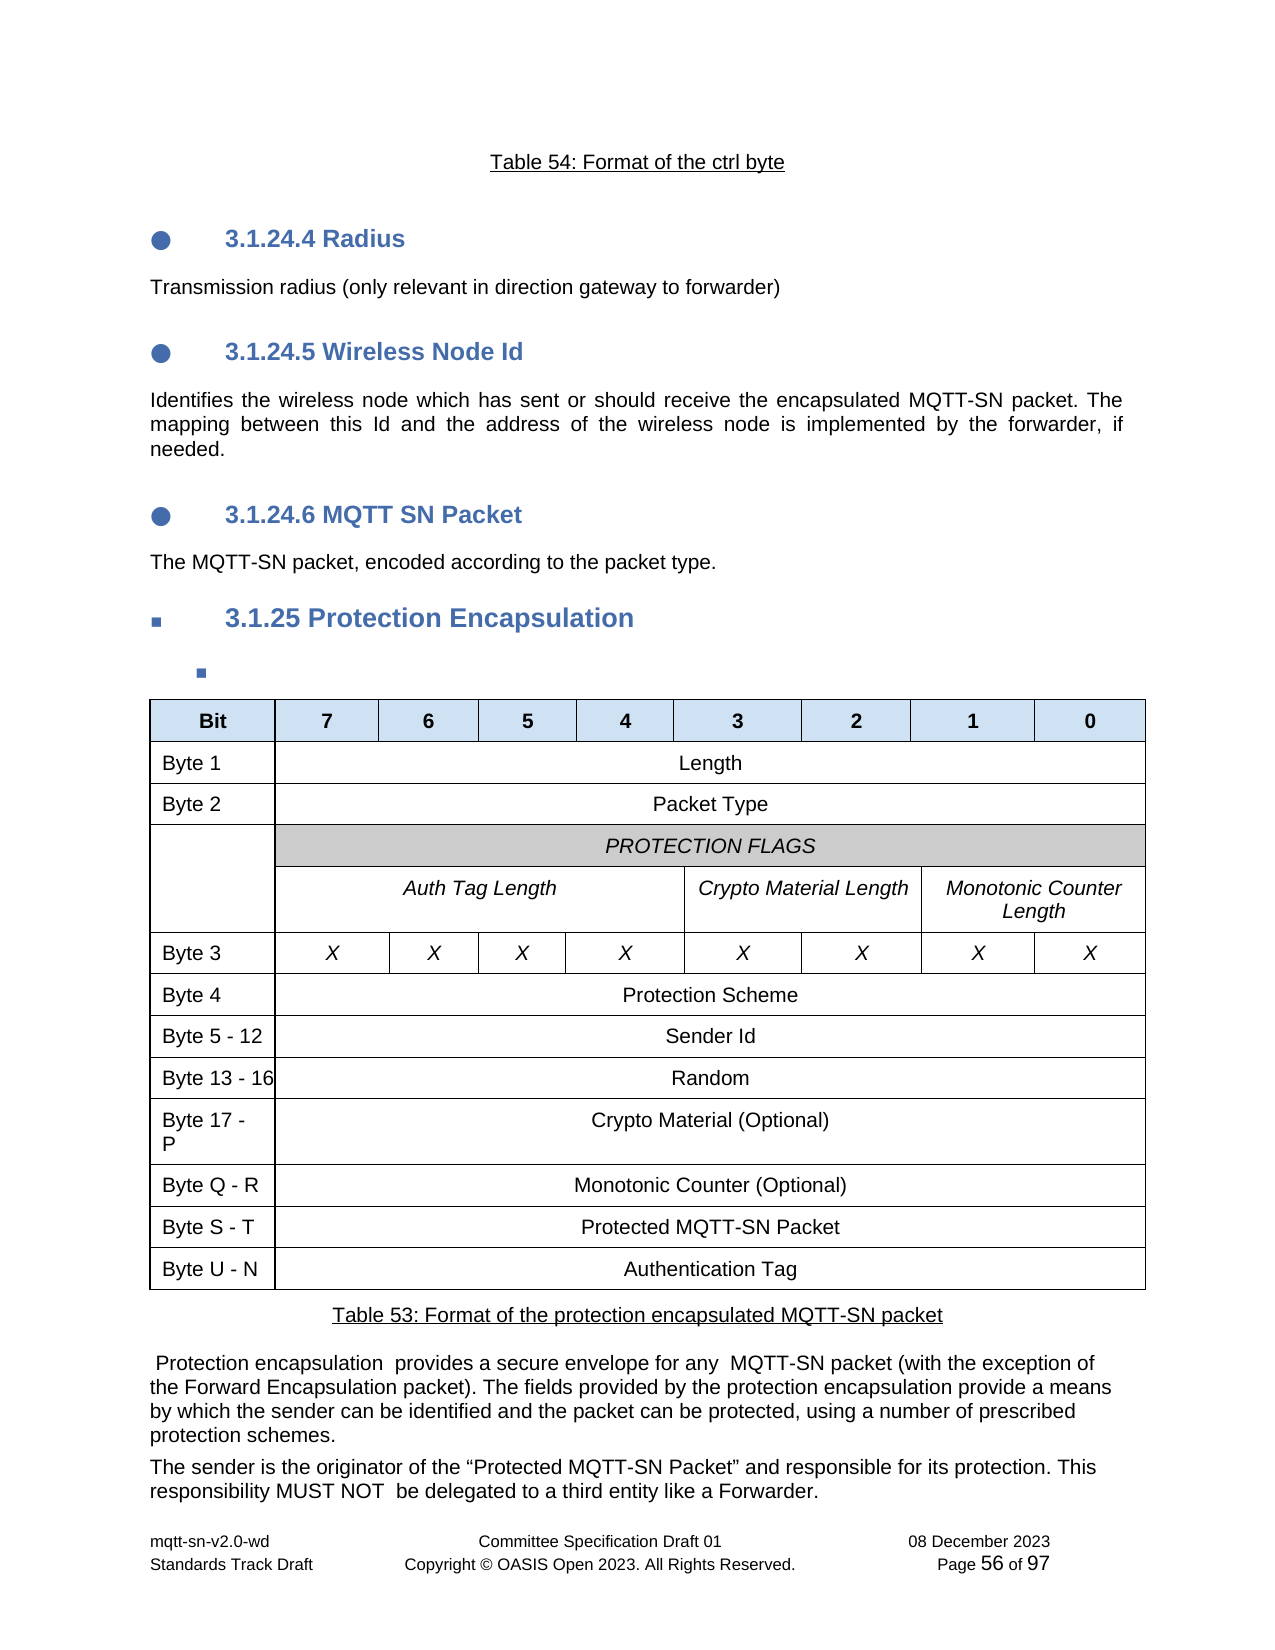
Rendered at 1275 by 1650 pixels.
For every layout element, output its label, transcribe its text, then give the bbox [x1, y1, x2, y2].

table_cell X [922, 933, 1034, 973]
table_cell Crypto Material (Optional) [276, 1099, 1145, 1164]
text Table 53: Format of the protection encapsulated MQTT-SN packet [150, 1302, 1125, 1326]
subtitle 3.1.24.6 MQTT SN Packet [150, 486, 1124, 537]
table_cell Byte Q - R [151, 1165, 274, 1206]
table_cell [151, 825, 274, 932]
table_cell Sender Id [276, 1016, 1145, 1057]
text Table 54: Format of the ctrl byte [150, 150, 1125, 174]
table_cell Packet Type [276, 784, 1145, 824]
table_cell Monotonic Counter (Optional) [276, 1165, 1145, 1206]
table_cell X [276, 933, 389, 973]
table_cell X [479, 933, 565, 973]
table_cell Byte 3 [151, 933, 274, 973]
text The MQTT-SN packet, encoded according to the packet type. [150, 550, 1124, 574]
table_header 5 [479, 700, 576, 741]
table_cell Random [276, 1058, 1145, 1098]
table_cell X [802, 933, 921, 973]
table_header 1 [911, 700, 1034, 741]
table_cell Protection Scheme [276, 974, 1145, 1015]
text Protection encapsulation provides a secure envelope for any MQTT-SN packet (with the exception of the Forward Encapsulation packet). The fields provided by the protection encapsulation provide a means by which the sender can be identified and the packet can be protected, using a number of prescribed protection schemes. [149, 1351, 1124, 1447]
subtitle 3.1.24.4 Radius [150, 211, 1124, 262]
table_cell X [390, 933, 478, 973]
table_cell PROTECTION FLAGS [276, 825, 1145, 866]
table_cell Byte 4 [151, 974, 274, 1015]
table_cell Monotonic Counter Length [922, 867, 1145, 932]
table_cell X [1035, 933, 1145, 973]
text Identifies the wireless node which has sent or should receive the encapsulated MQTT-SN packet. The mapping between this Id and the address of the wireless node is implemented by the forwarder, if needed. [150, 387, 1124, 461]
table_cell Authentication Tag [276, 1248, 1145, 1289]
table_header 7 [276, 700, 378, 741]
table_cell Auth Tag Length [276, 867, 684, 932]
table_header 2 [802, 700, 910, 741]
table_cell Byte 17 - P [151, 1099, 274, 1164]
table_cell Byte 5 - 12 [151, 1016, 274, 1057]
subtitle 3.1.24.5 Wireless Node Id [150, 324, 1124, 375]
table_header 6 [379, 700, 478, 741]
table_cell Length [276, 742, 1145, 783]
table_cell X [566, 933, 684, 973]
table_cell Byte 1 [151, 742, 274, 783]
table_header Bit [151, 700, 274, 741]
table_cell X [685, 933, 801, 973]
table_header 3 [674, 700, 801, 741]
table_cell Byte S - T [151, 1207, 274, 1247]
table_cell Byte U - N [151, 1248, 274, 1289]
subtitle 3.1.25 Protection Encapsulation [150, 599, 1125, 638]
table_cell Byte 13 - 16 [151, 1058, 274, 1098]
table_header 4 [577, 700, 673, 741]
text The sender is the originator of the “Protected MQTT-SN Packet” and responsible for its protection. This responsibility MUST NOT be delegated to a third entity like a Forwarder. [149, 1455, 1124, 1503]
table_cell Crypto Material Length [685, 867, 921, 932]
text Transmission radius (only relevant in direction gateway to forwarder) [150, 275, 1124, 299]
table_cell Protected MQTT-SN Packet [276, 1207, 1145, 1247]
table_header 0 [1035, 700, 1145, 741]
table_cell Byte 2 [151, 784, 274, 824]
